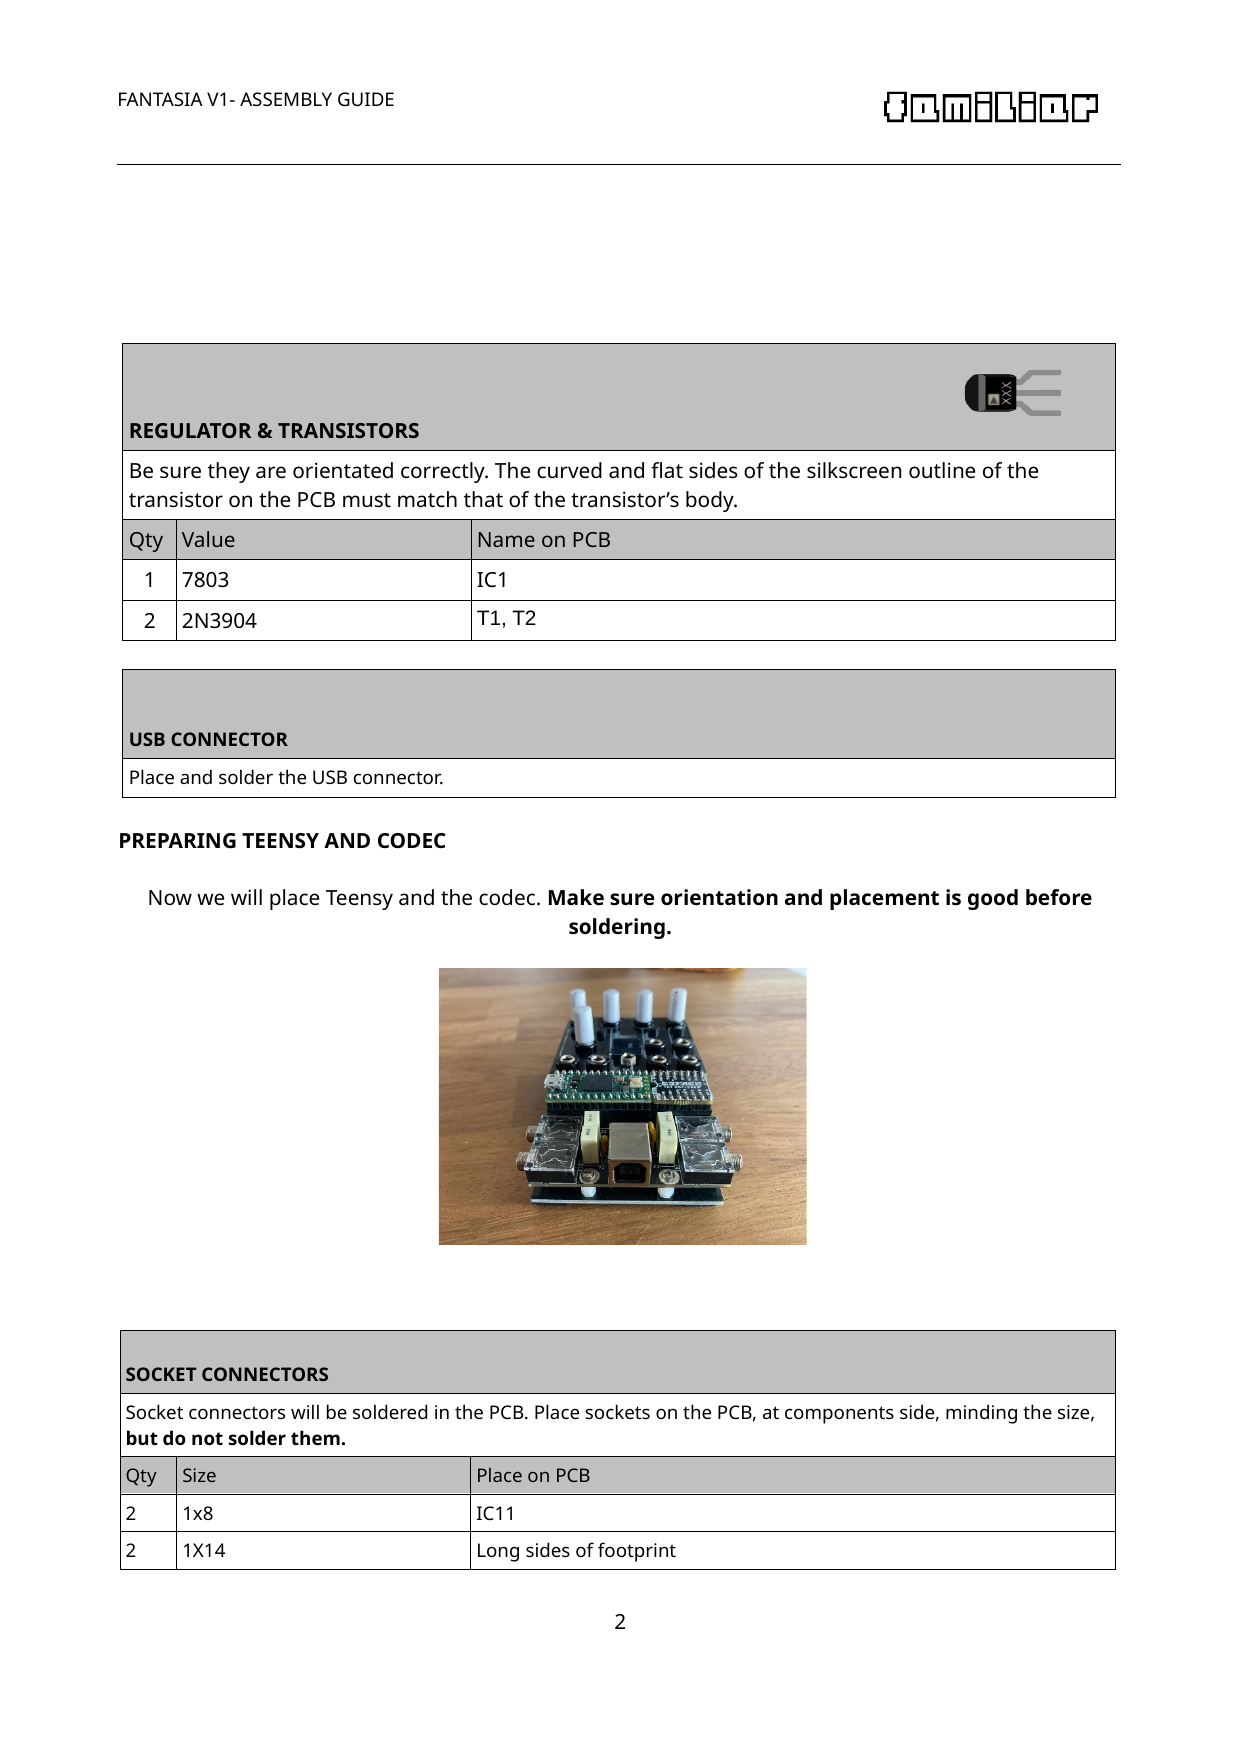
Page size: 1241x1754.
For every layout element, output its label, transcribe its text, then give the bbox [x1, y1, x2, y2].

picture [881, 86, 1100, 130]
table_cell 7803 [177, 560, 471, 600]
table_cell Be sure they are orientated correctly. The curved and flat sides of the silkscreen outline of the transistor on the PCB must match that of the transistor’s body. [123, 451, 1115, 519]
table_cell IC1 [472, 560, 1115, 600]
table_cell 2 [123, 601, 176, 640]
text PREPARING TEENSY AND CODEC [118, 827, 1122, 855]
text Now we will place Teensy and the codec. Make sure orientation and placement is good before soldering. [118, 883, 1122, 940]
table_cell IC11 [471, 1495, 1115, 1531]
table_header SOCKET CONNECTORS [121, 1331, 1115, 1393]
table_cell 2N3904 [177, 601, 471, 640]
table_header USB CONNECTOR [123, 670, 1115, 758]
table_cell Qty [121, 1457, 176, 1493]
table_cell T1, T2 [472, 601, 1115, 640]
picture [964, 370, 1062, 416]
table_cell 1x8 [177, 1495, 470, 1531]
table_cell 2 [121, 1495, 176, 1531]
picture [438, 968, 807, 1245]
table_cell 1 [123, 560, 176, 600]
table_cell Place and solder the USB connector. [123, 759, 1115, 797]
table_cell 2 [121, 1532, 176, 1568]
table_header REGULATOR & TRANSISTORS [123, 344, 1115, 450]
table_cell Value [177, 520, 471, 559]
table_cell Place on PCB [471, 1457, 1115, 1493]
table_cell Qty [123, 520, 176, 559]
table_cell Long sides of footprint [471, 1532, 1115, 1568]
table_cell Size [177, 1457, 470, 1493]
table_cell Socket connectors will be soldered in the PCB. Place sockets on the PCB, at components side, minding the size, but do not solder them. [121, 1394, 1115, 1456]
table_cell 1X14 [177, 1532, 470, 1568]
table_cell Name on PCB [472, 520, 1115, 559]
